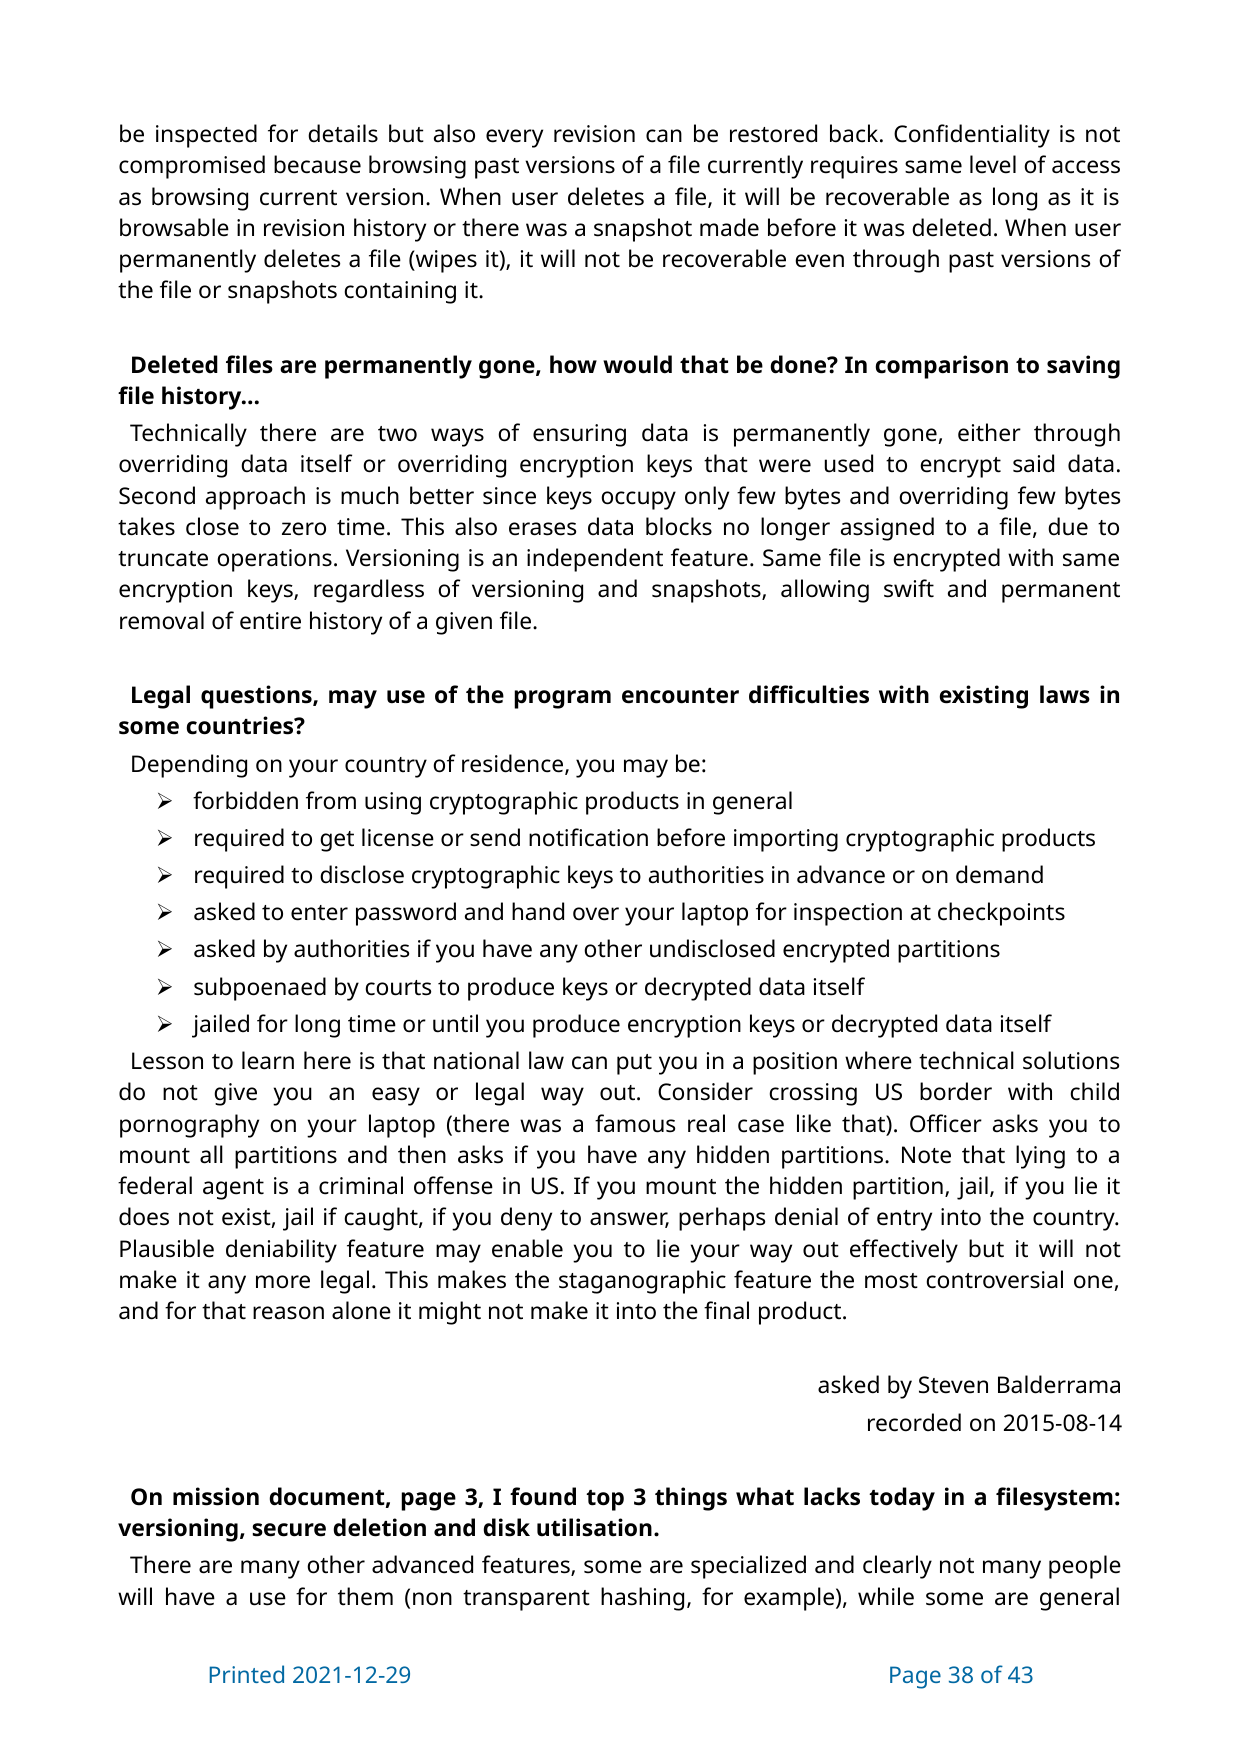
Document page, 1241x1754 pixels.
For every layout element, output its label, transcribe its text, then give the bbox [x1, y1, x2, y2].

text Deleted files are permanently gone, how would that be done? In comparison to saving file history... [118, 349, 1122, 411]
text There are many other advanced features, some are specialized and clearly not many people will have a use for them (non transparent hashing, for example), while some are general [118, 1549, 1122, 1612]
list required to disclose cryptographic keys to authorities in advance or on demand [156, 859, 1122, 890]
text recorded on 2015-08-14 [118, 1407, 1122, 1438]
text be inspected for details but also every revision can be restored back. Confidentiality is not compromised because browsing past versions of a file currently requires same level of access as browsing current version. When user deletes a file, it will be recoverable as long as it is browsable in revision history or there was a snapshot made before it was deleted. When user permanently deletes a file (wipes it), it will not be recoverable even through past versions of the file or snapshots containing it. [118, 118, 1122, 306]
list jailed for long time or until you produce encryption keys or decrypted data itself [156, 1008, 1122, 1039]
list asked by authorities if you have any other undisclosed encrypted partitions [156, 933, 1122, 965]
text Lesson to learn here is that national law can put you in a position where technical solutions do not give you an easy or legal way out. Consider crossing US border with child pornography on your laptop (there was a famous real case like that). Officer asks you to mount all partitions and then asks if you have any hidden partitions. Note that lying to a federal agent is a criminal offense in US. If you mount the hidden partition, jail, if you lie it does not exist, jail if caught, if you deny to answer, perhaps denial of entry into the country. Plausible deniability feature may enable you to lie your way out effectively but it will not make it any more legal. This makes the staganographic feature the most controversial one, and for that reason alone it might not make it into the final product. [118, 1045, 1122, 1326]
text Technically there are two ways of ensuring data is permanently gone, either through overriding data itself or overriding encryption keys that were used to encrypt said data. Second approach is much better since keys occupy only few bytes and overriding few bytes takes close to zero time. This also erases data blocks no longer assigned to a file, due to truncate operations. Versioning is an independent feature. Same file is encrypted with same encryption keys, regardless of versioning and snapshots, allowing swift and permanent removal of entire history of a given file. [118, 417, 1122, 636]
list asked to enter password and hand over your laptop for inspection at checkpoints [156, 896, 1122, 927]
text asked by Steven Balderrama [118, 1369, 1122, 1401]
text Legal questions, may use of the program encounter difficulties with existing laws in some countries? [118, 679, 1122, 742]
list required to get license or send notification before importing cryptographic products [156, 822, 1122, 853]
text Depending on your country of residence, you may be: [118, 747, 1122, 779]
list subpoenaed by courts to produce keys or decrypted data itself [156, 971, 1122, 1002]
list forbidden from using cryptographic products in general [156, 785, 1122, 816]
text On mission document, page 3, I found top 3 things what lacks today in a filesystem: versioning, secure deletion and disk utilisation. [118, 1481, 1122, 1543]
